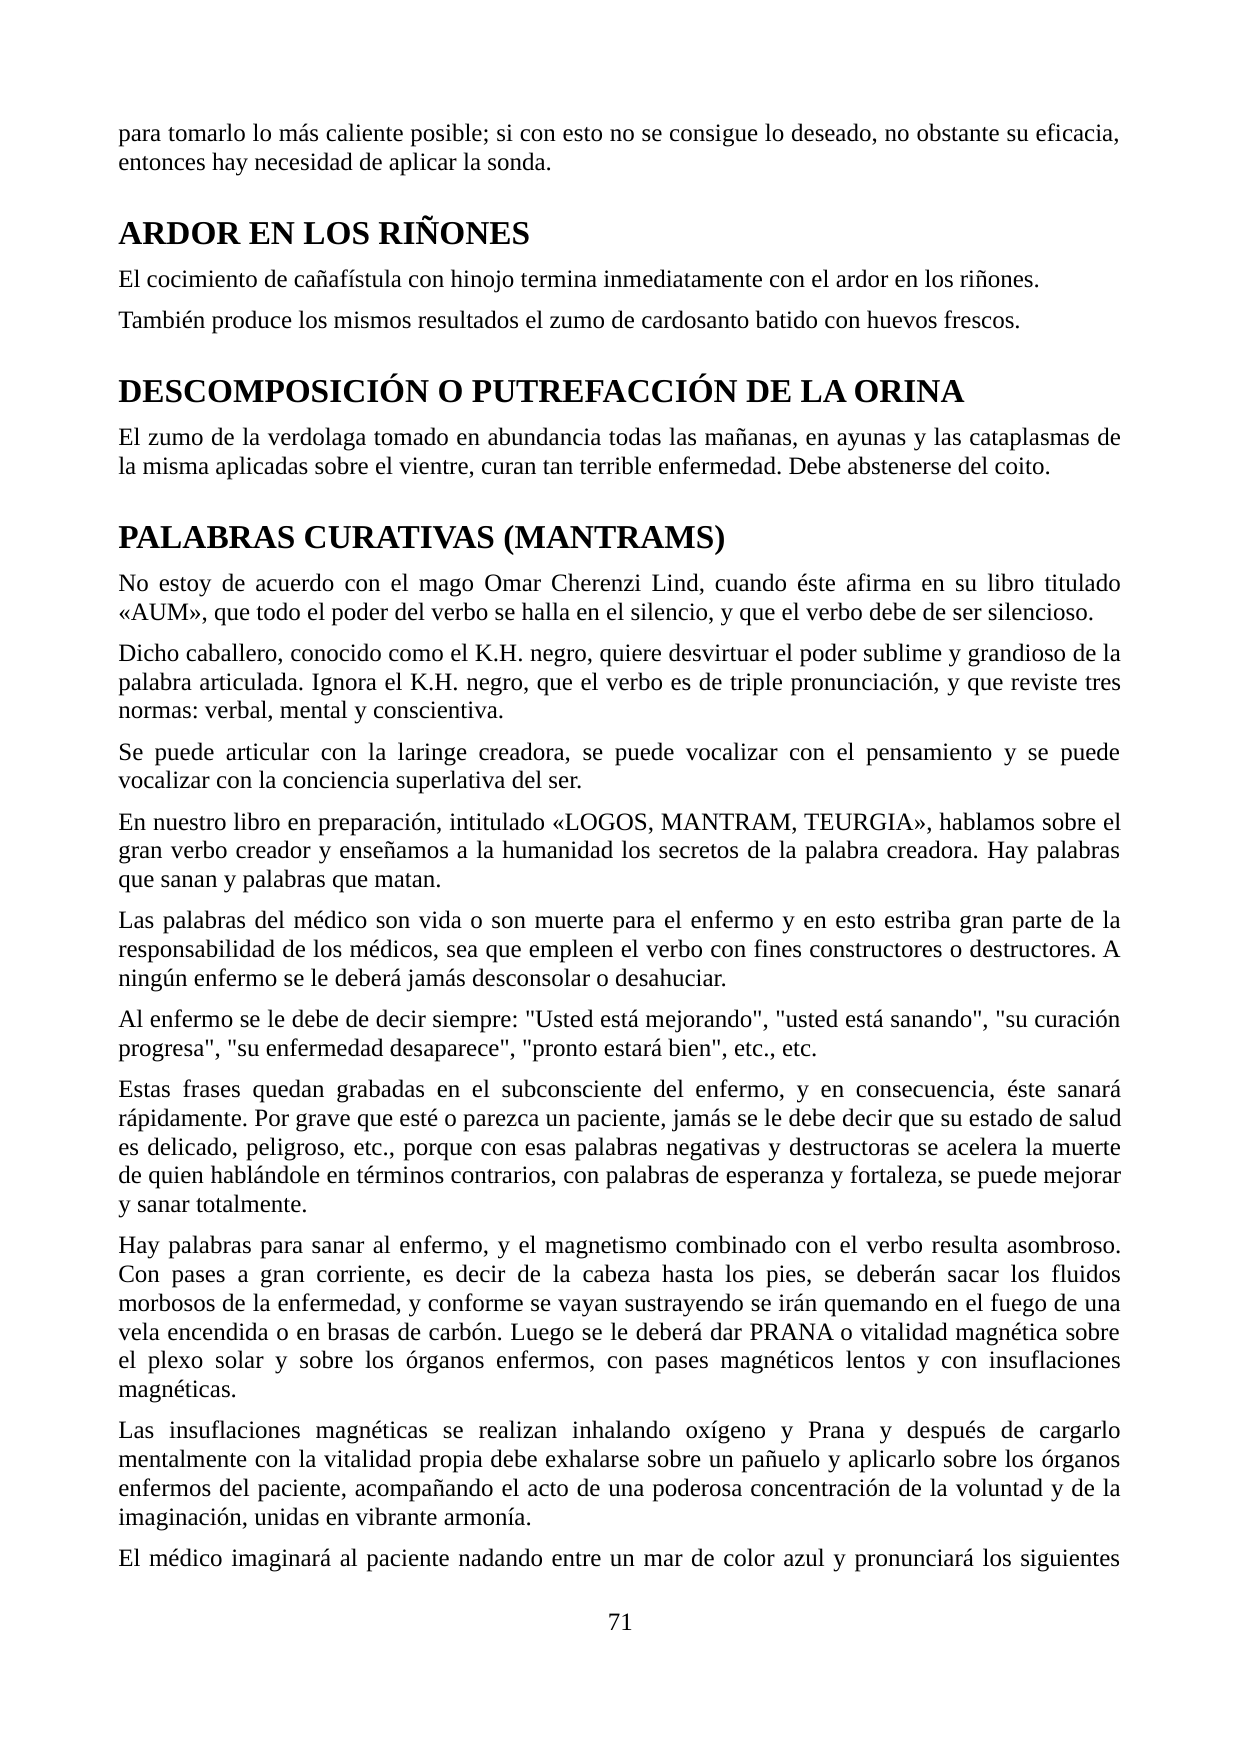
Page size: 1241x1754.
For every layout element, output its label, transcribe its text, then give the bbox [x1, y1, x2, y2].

text Al enfermo se le debe de decir siempre: "Usted está mejorando", "usted está sanando", "su curación progresa", "su enfermedad desaparece", "pronto estará bien", etc., etc. [118, 1004, 1122, 1062]
text El cocimiento de cañafístula con hinojo termina inmediatamente con el ardor en los riñones. [118, 264, 1122, 293]
subtitle PALABRAS CURATIVAS (MANTRAMS) [118, 517, 1122, 556]
subtitle ARDOR EN LOS RIÑONES [118, 213, 1122, 251]
text Dicho caballero, conocido como el K.H. negro, quiere desvirtuar el poder sublime y grandioso de la palabra articulada. Ignora el K.H. negro, que el verbo es de triple pronunciación, y que reviste tres normas: verbal, mental y conscientiva. [118, 638, 1122, 724]
text El zumo de la verdolaga tomado en abundancia todas las mañanas, en ayunas y las cataplasmas de la misma aplicadas sobre el vientre, curan tan terrible enfermedad. Debe abstenerse del coito. [118, 422, 1122, 480]
text Se puede articular con la laringe creadora, se puede vocalizar con el pensamiento y se puede vocalizar con la conciencia superlativa del ser. [118, 737, 1122, 794]
text Las insuflaciones magnéticas se realizan inhalando oxígeno y Prana y después de cargarlo mentalmente con la vitalidad propia debe exhalarse sobre un pañuelo y aplicarlo sobre los órganos enfermos del paciente, acompañando el acto de una poderosa concentración de la voluntad y de la imaginación, unidas en vibrante armonía. [118, 1416, 1122, 1531]
text para tomarlo lo más caliente posible; si con esto no se consigue lo deseado, no obstante su eficacia, entonces hay necesidad de aplicar la sonda. [118, 118, 1122, 176]
text También produce los mismos resultados el zumo de cardosanto batido con huevos frescos. [118, 305, 1122, 334]
text Hay palabras para sanar al enfermo, y el magnetismo combinado con el verbo resulta asombroso. Con pases a gran corriente, es decir de la cabeza hasta los pies, se deberán sacar los fluidos morbosos de la enfermedad, y conforme se vayan sustrayendo se irán quemando en el fuego de una vela encendida o en brasas de carbón. Luego se le deberá dar PRANA o vitalidad magnética sobre el plexo solar y sobre los órganos enfermos, con pases magnéticos lentos y con insuflaciones magnéticas. [118, 1231, 1122, 1403]
text Estas frases quedan grabadas en el subconsciente del enfermo, y en consecuencia, éste sanará rápidamente. Por grave que esté o parezca un paciente, jamás se le debe decir que su estado de salud es delicado, peligroso, etc., porque con esas palabras negativas y destructoras se acelera la muerte de quien hablándole en términos contrarios, con palabras de esperanza y fortaleza, se puede mejorar y sanar totalmente. [118, 1074, 1122, 1218]
text Las palabras del médico son vida o son muerte para el enfermo y en esto estriba gran parte de la responsabilidad de los médicos, sea que empleen el verbo con fines constructores o destructores. A ningún enfermo se le deberá jamás desconsolar o desahuciar. [118, 906, 1122, 992]
text No estoy de acuerdo con el mago Omar Cherenzi Lind, cuando éste afirma en su libro titulado «AUM», que todo el poder del verbo se halla en el silencio, y que el verbo debe de ser silencioso. [118, 568, 1122, 626]
text El médico imaginará al paciente nadando entre un mar de color azul y pronunciará los siguientes [118, 1543, 1122, 1572]
subtitle DESCOMPOSICIÓN O PUTREFACCIÓN DE LA ORINA [118, 371, 1122, 410]
text En nuestro libro en preparación, intitulado «LOGOS, MANTRAM, TEURGIA», hablamos sobre el gran verbo creador y enseñamos a la humanidad los secretos de la palabra creadora. Hay palabras que sanan y palabras que matan. [118, 807, 1122, 893]
